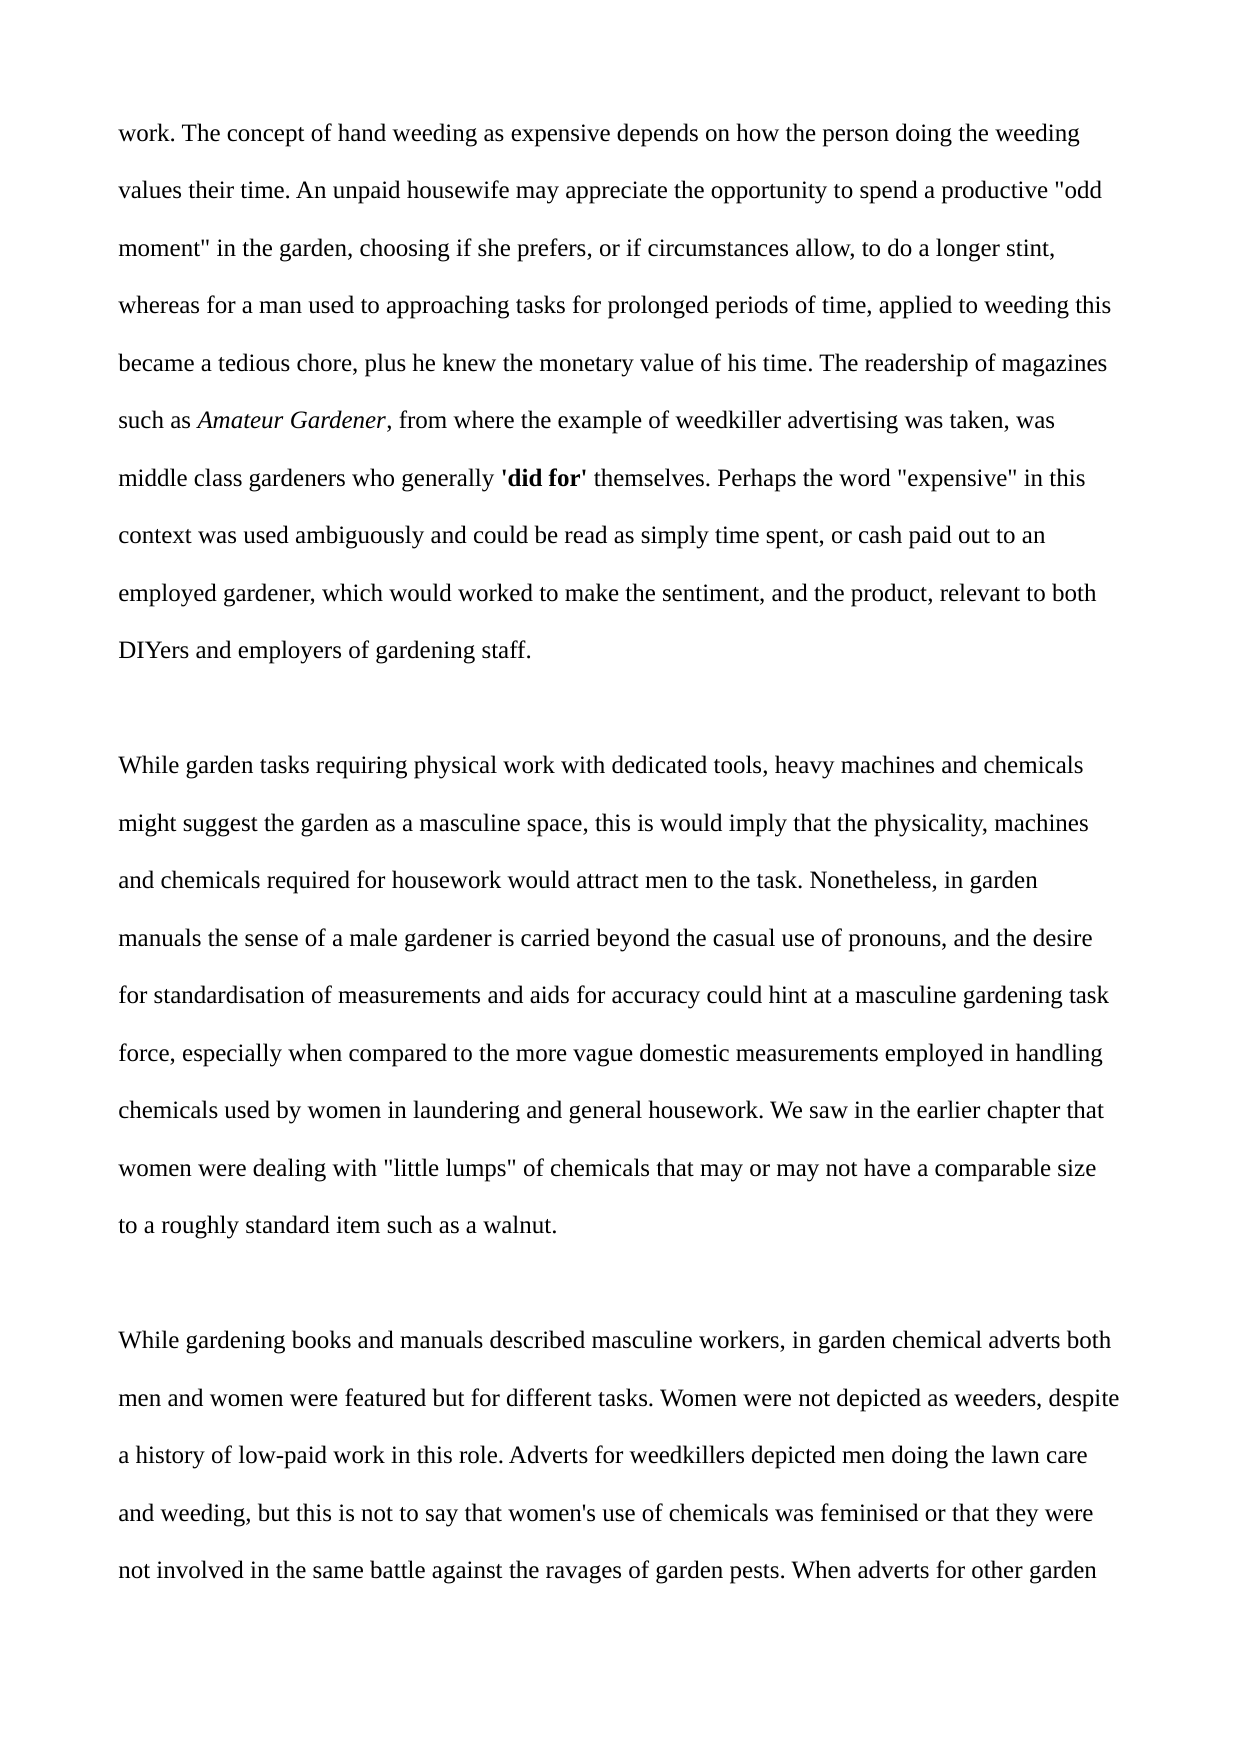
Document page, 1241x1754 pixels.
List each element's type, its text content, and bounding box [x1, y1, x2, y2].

text work. The concept of hand weeding as expensive depends on how the person doing the weeding values their time. An unpaid housewife may appreciate the opportunity to spend a productive "odd moment" in the garden, choosing if she prefers, or if circumstances allow, to do a longer stint, whereas for a man used to approaching tasks for prolonged periods of time, applied to weeding this became a tedious chore, plus he knew the monetary value of his time. The readership of magazines such as Amateur Gardener, from where the example of weedkiller advertising was taken, was middle class gardeners who generally 'did for' themselves. Perhaps the word "expensive" in this context was used ambiguously and could be read as simply time spent, or cash paid out to an employed gardener, which would worked to make the sentiment, and the product, relevant to both DIYers and employers of gardening staff. [118, 118, 1122, 664]
text While gardening books and manuals described masculine workers, in garden chemical adverts both men and women were featured but for different tasks. Women were not depicted as weeders, despite a history of low-paid work in this role. Adverts for weedkillers depicted men doing the lawn care and weeding, but this is not to say that women's use of chemicals was feminised or that they were not involved in the same battle against the ravages of garden pests. When adverts for other garden [118, 1326, 1122, 1584]
text While garden tasks requiring physical work with dedicated tools, heavy machines and chemicals might suggest the garden as a masculine space, this is would imply that the physicality, machines and chemicals required for housework would attract men to the task. Nonetheless, in garden manuals the sense of a male gardener is carried beyond the casual use of pronouns, and the desire for standardisation of measurements and aids for accuracy could hint at a masculine gardening task force, especially when compared to the more vague domestic measurements employed in handling chemicals used by women in laundering and general housework. We saw in the earlier chapter that women were dealing with "little lumps" of chemicals that may or may not have a comparable size to a roughly standard item such as a walnut. [118, 751, 1122, 1239]
